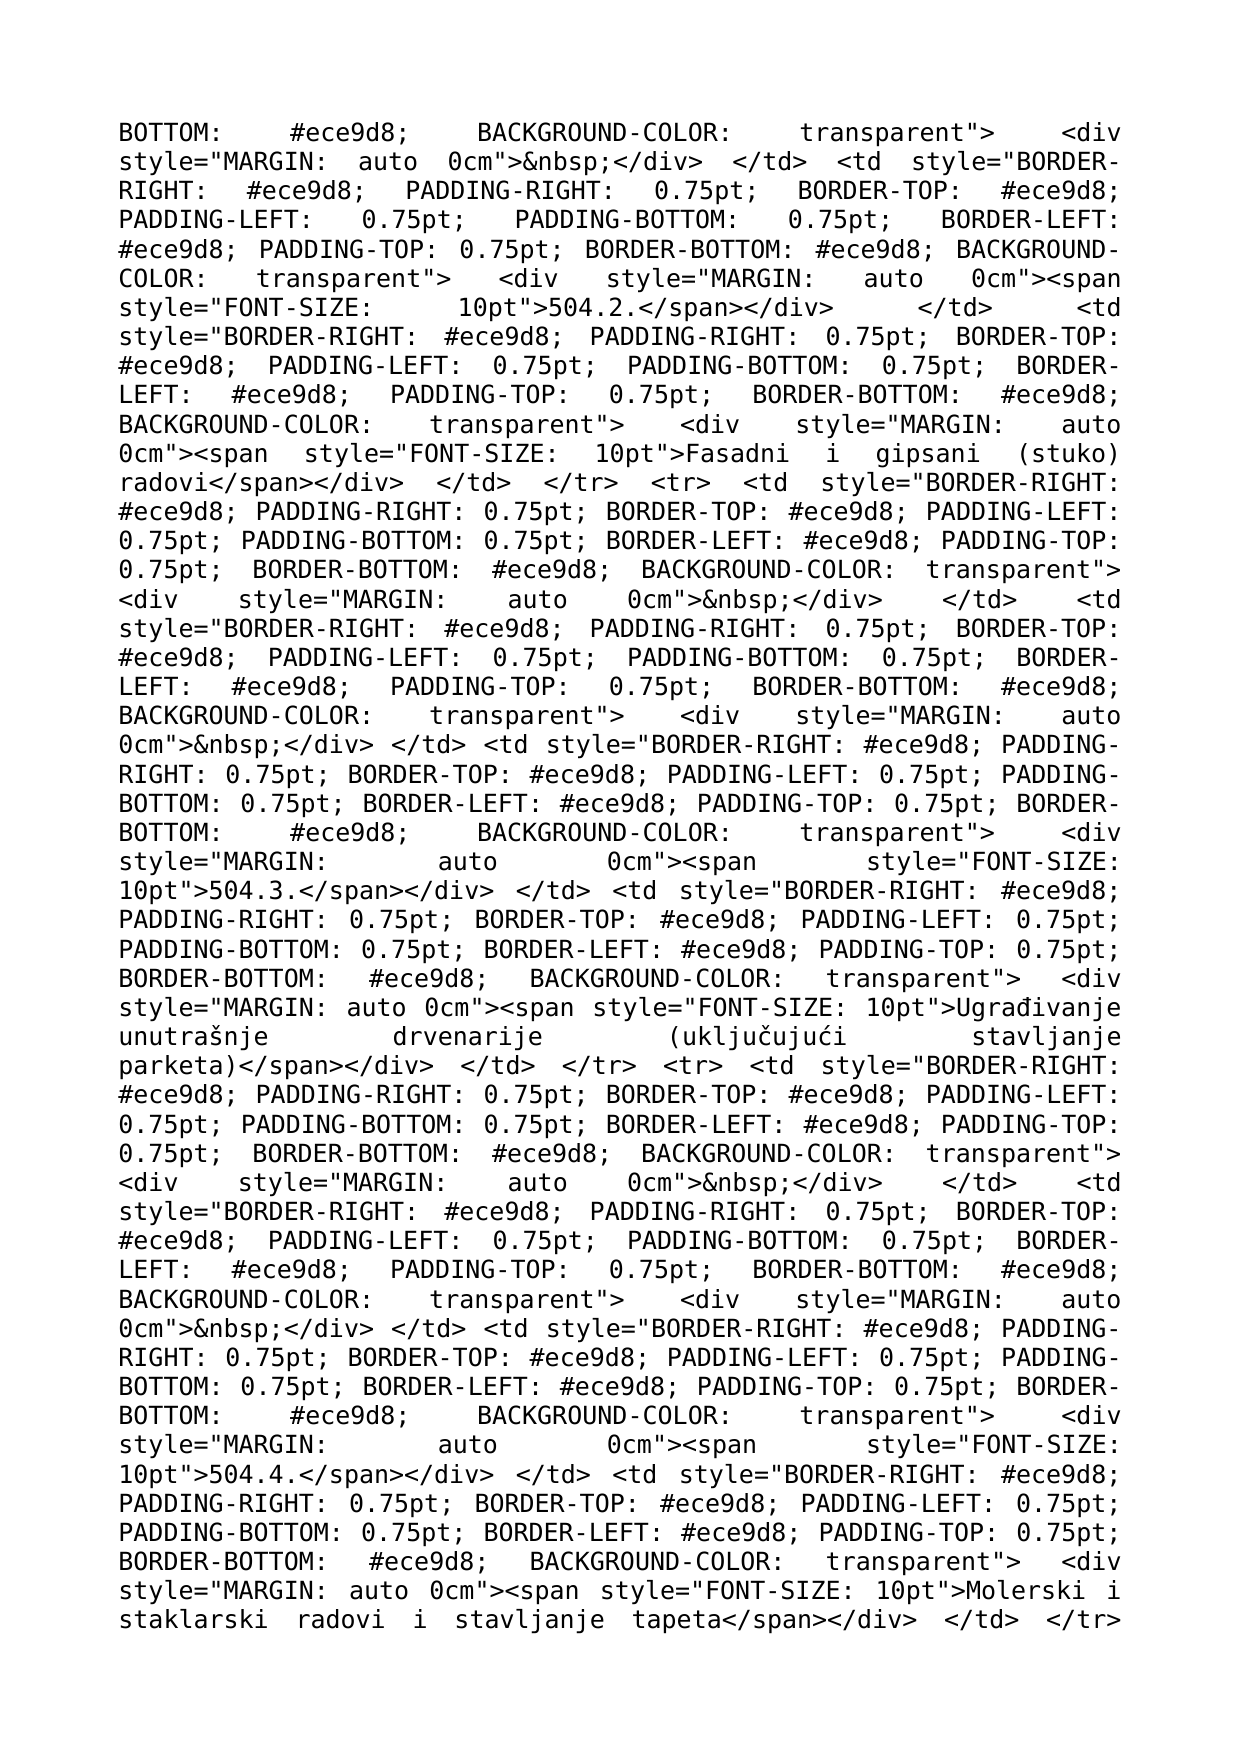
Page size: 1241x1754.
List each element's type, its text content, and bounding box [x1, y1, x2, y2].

text BOTTOM: #ece9d8; BACKGROUND-COLOR: transparent"> <div style="MARGIN: auto 0cm">&nbsp;</div> </td> <td style="BORDER-RIGHT: #ece9d8; PADDING-RIGHT: 0.75pt; BORDER-TOP: #ece9d8; PADDING-LEFT: 0.75pt; PADDING-BOTTOM: 0.75pt; BORDER-LEFT: #ece9d8; PADDING-TOP: 0.75pt; BORDER-BOTTOM: #ece9d8; BACKGROUND-COLOR: transparent"> <div style="MARGIN: auto 0cm"><span style="FONT-SIZE: 10pt">504.2.</span></div> </td> <td style="BORDER-RIGHT: #ece9d8; PADDING-RIGHT: 0.75pt; BORDER-TOP: #ece9d8; PADDING-LEFT: 0.75pt; PADDING-BOTTOM: 0.75pt; BORDER-LEFT: #ece9d8; PADDING-TOP: 0.75pt; BORDER-BOTTOM: #ece9d8; BACKGROUND-COLOR: transparent"> <div style="MARGIN: auto 0cm"><span style="FONT-SIZE: 10pt">Fasadni i gipsani (stuko) radovi</span></div> </td> </tr> <tr> <td style="BORDER-RIGHT: #ece9d8; PADDING-RIGHT: 0.75pt; BORDER-TOP: #ece9d8; PADDING-LEFT: 0.75pt; PADDING-BOTTOM: 0.75pt; BORDER-LEFT: #ece9d8; PADDING-TOP: 0.75pt; BORDER-BOTTOM: #ece9d8; BACKGROUND-COLOR: transparent"> <div style="MARGIN: auto 0cm">&nbsp;</div> </td> <td style="BORDER-RIGHT: #ece9d8; PADDING-RIGHT: 0.75pt; BORDER-TOP: #ece9d8; PADDING-LEFT: 0.75pt; PADDING-BOTTOM: 0.75pt; BORDER-LEFT: #ece9d8; PADDING-TOP: 0.75pt; BORDER-BOTTOM: #ece9d8; BACKGROUND-COLOR: transparent"> <div style="MARGIN: auto 0cm">&nbsp;</div> </td> <td style="BORDER-RIGHT: #ece9d8; PADDING-RIGHT: 0.75pt; BORDER-TOP: #ece9d8; PADDING-LEFT: 0.75pt; PADDING-BOTTOM: 0.75pt; BORDER-LEFT: #ece9d8; PADDING-TOP: 0.75pt; BORDER-BOTTOM: #ece9d8; BACKGROUND-COLOR: transparent"> <div style="MARGIN: auto 0cm"><span style="FONT-SIZE: 10pt">504.3.</span></div> </td> <td style="BORDER-RIGHT: #ece9d8; PADDING-RIGHT: 0.75pt; BORDER-TOP: #ece9d8; PADDING-LEFT: 0.75pt; PADDING-BOTTOM: 0.75pt; BORDER-LEFT: #ece9d8; PADDING-TOP: 0.75pt; BORDER-BOTTOM: #ece9d8; BACKGROUND-COLOR: transparent"> <div style="MARGIN: auto 0cm"><span style="FONT-SIZE: 10pt">Ugrađivanje unutrašnje drvenarije (uključujući stavljanje parketa)</span></div> </td> </tr> <tr> <td style="BORDER-RIGHT: #ece9d8; PADDING-RIGHT: 0.75pt; BORDER-TOP: #ece9d8; PADDING-LEFT: 0.75pt; PADDING-BOTTOM: 0.75pt; BORDER-LEFT: #ece9d8; PADDING-TOP: 0.75pt; BORDER-BOTTOM: #ece9d8; BACKGROUND-COLOR: transparent"> <div style="MARGIN: auto 0cm">&nbsp;</div> </td> <td style="BORDER-RIGHT: #ece9d8; PADDING-RIGHT: 0.75pt; BORDER-TOP: #ece9d8; PADDING-LEFT: 0.75pt; PADDING-BOTTOM: 0.75pt; BORDER-LEFT: #ece9d8; PADDING-TOP: 0.75pt; BORDER-BOTTOM: #ece9d8; BACKGROUND-COLOR: transparent"> <div style="MARGIN: auto 0cm">&nbsp;</div> </td> <td style="BORDER-RIGHT: #ece9d8; PADDING-RIGHT: 0.75pt; BORDER-TOP: #ece9d8; PADDING-LEFT: 0.75pt; PADDING-BOTTOM: 0.75pt; BORDER-LEFT: #ece9d8; PADDING-TOP: 0.75pt; BORDER-BOTTOM: #ece9d8; BACKGROUND-COLOR: transparent"> <div style="MARGIN: auto 0cm"><span style="FONT-SIZE: 10pt">504.4.</span></div> </td> <td style="BORDER-RIGHT: #ece9d8; PADDING-RIGHT: 0.75pt; BORDER-TOP: #ece9d8; PADDING-LEFT: 0.75pt; PADDING-BOTTOM: 0.75pt; BORDER-LEFT: #ece9d8; PADDING-TOP: 0.75pt; BORDER-BOTTOM: #ece9d8; BACKGROUND-COLOR: transparent"> <div style="MARGIN: auto 0cm"><span style="FONT-SIZE: 10pt">Molerski i staklarski radovi i stavljanje tapeta</span></div> </td> </tr> [118, 118, 1122, 1635]
